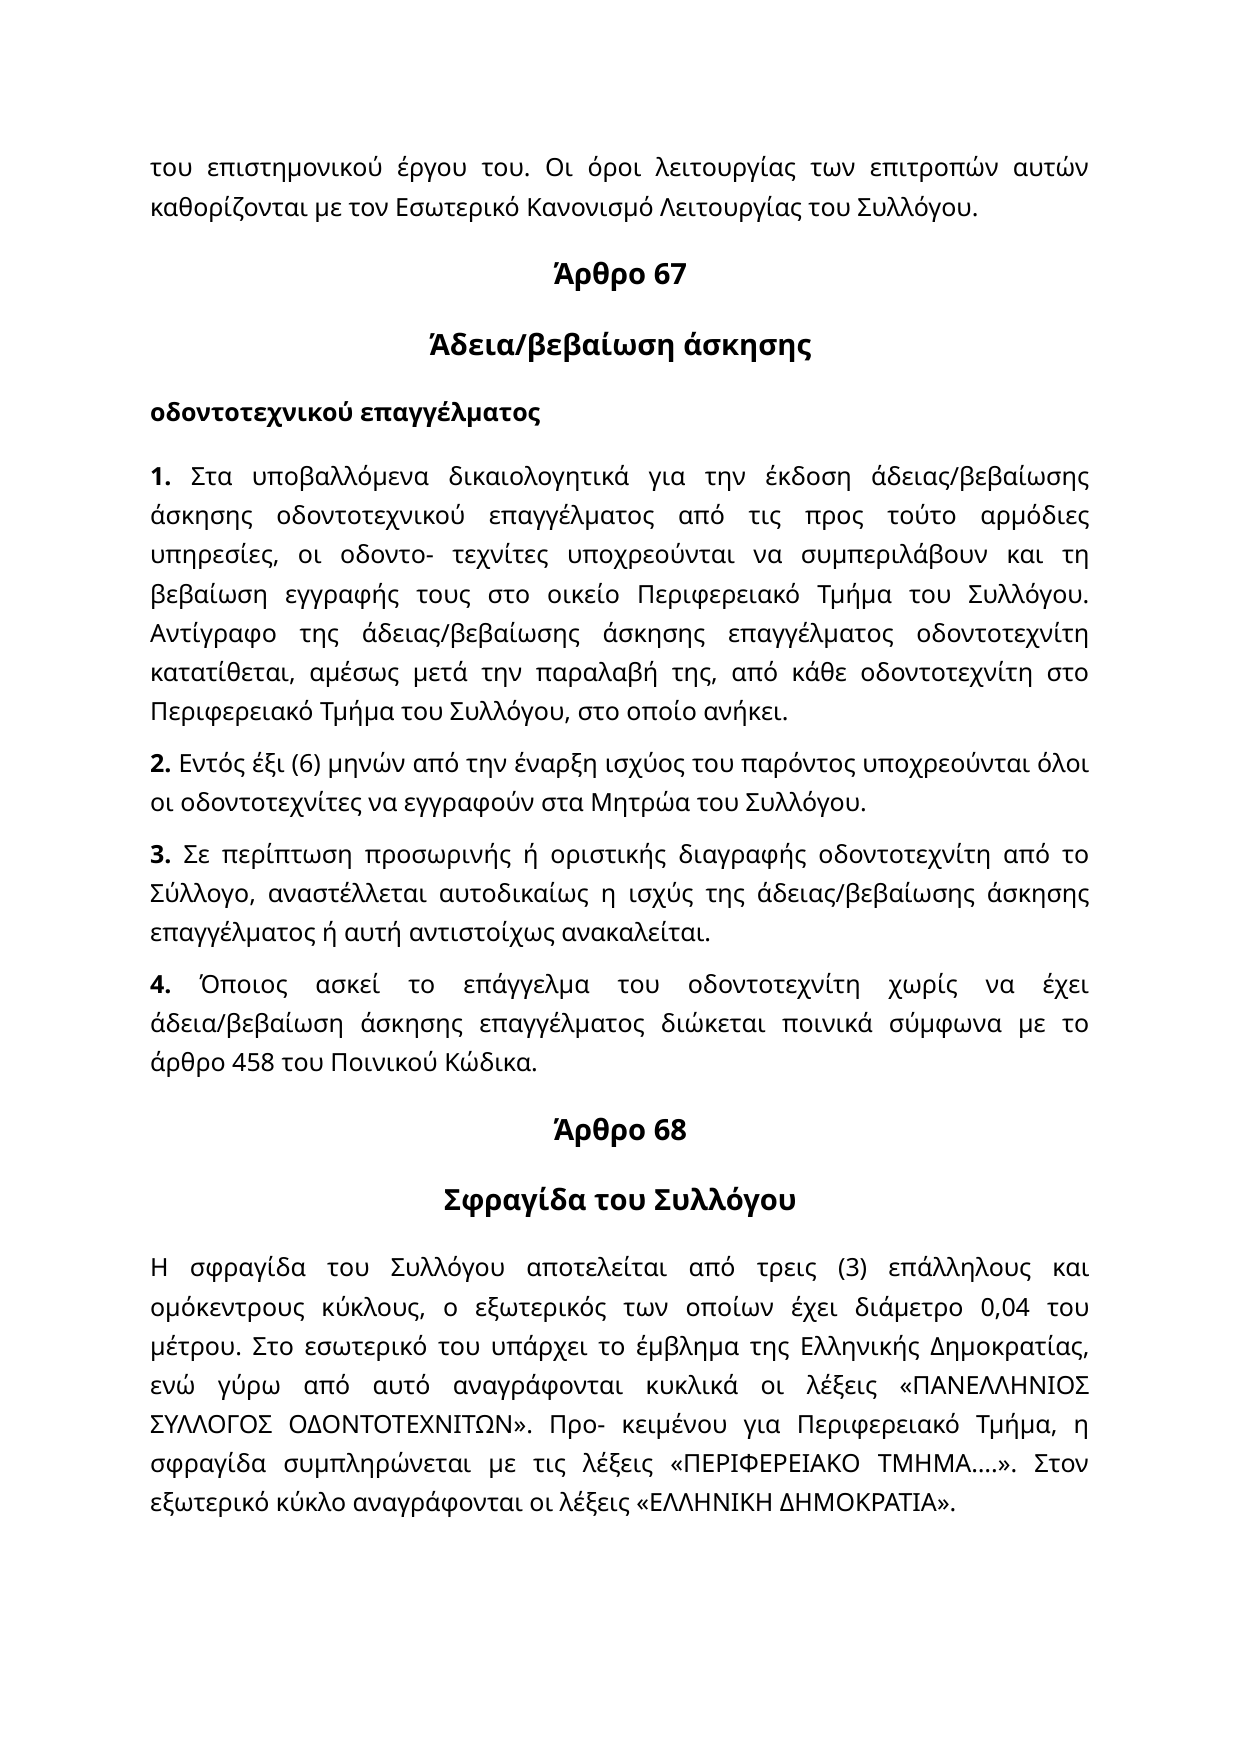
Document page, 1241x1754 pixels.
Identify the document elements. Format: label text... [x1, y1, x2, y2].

text 1. Στα υποβαλλόμενα δικαιολογητικά για την έκδοση άδειας/βεβαίωσης άσκησης οδοντοτεχνικού επαγγέλματος από τις προς τούτο αρμόδιες υπηρεσίες, οι οδοντο- τεχνίτες υποχρεούνται να συμπεριλάβουν και τη βεβαίωση εγγραφής τους στο οικείο Περιφερειακό Τμήμα του Συλλόγου. Αντίγραφο της άδειας/βεβαίωσης άσκησης επαγγέλματος οδοντοτεχνίτη κατατίθεται, αμέσως μετά την παραλαβή της, από κάθε οδοντοτεχνίτη στο Περιφερειακό Τμήμα του Συλλόγου, στο οποίο ανήκει. [150, 459, 1090, 728]
subtitle Άρθρο 67 [150, 253, 1090, 293]
text 2. Εντός έξι (6) μηνών από την έναρξη ισχύος του παρόντος υποχρεούνται όλοι οι οδοντοτεχνίτες να εγγραφούν στα Μητρώα του Συλλόγου. [150, 745, 1090, 819]
subtitle Άρθρο 68 [150, 1109, 1090, 1148]
text 4. Όποιος ασκεί το επάγγελμα του οδοντοτεχνίτη χωρίς να έχει άδεια/βεβαίωση άσκησης επαγγέλματος διώκεται ποινικά σύμφωνα με το άρθρο 458 του Ποινικού Κώδικα. [150, 966, 1090, 1079]
text οδοντοτεχνικού επαγγέλματος [150, 394, 1090, 429]
subtitle Σφραγίδα του Συλλόγου [150, 1179, 1090, 1219]
subtitle Άδεια/βεβαίωση άσκησης [150, 324, 1090, 364]
text Η σφραγίδα του Συλλόγου αποτελείται από τρεις (3) επάλληλους και ομόκεντρους κύκλους, ο εξωτερικός των οποίων έχει διάμετρο 0,04 του μέτρου. Στο εσωτερικό του υπάρχει το έμβλημα της Ελληνικής Δημοκρατίας, ενώ γύρω από αυτό αναγράφονται κυκλικά οι λέξεις «ΠΑΝΕΛΛΗΝΙΟΣ ΣΥΛΛΟΓΟΣ ΟΔΟΝΤΟΤΕΧΝΙΤΩΝ». Προ- κειμένου για Περιφερειακό Τμήμα, η σφραγίδα συμπληρώνεται με τις λέξεις «ΠΕΡΙΦΕΡΕΙΑΚΟ ΤΜΗΜΑ….». Στον εξωτερικό κύκλο αναγράφονται οι λέξεις «ΕΛΛΗΝΙΚΗ ΔΗΜΟΚΡΑΤΙΑ». [150, 1250, 1090, 1519]
text 3. Σε περίπτωση προσωρινής ή οριστικής διαγραφής οδοντοτεχνίτη από το Σύλλογο, αναστέλλεται αυτοδικαίως η ισχύς της άδειας/βεβαίωσης άσκησης επαγγέλματος ή αυτή αντιστοίχως ανακαλείται. [150, 836, 1090, 949]
text του επιστημονικού έργου του. Οι όροι λειτουργίας των επιτροπών αυτών καθορίζονται με τον Εσωτερικό Κανονισμό Λειτουργίας του Συλλόγου. [150, 150, 1090, 223]
